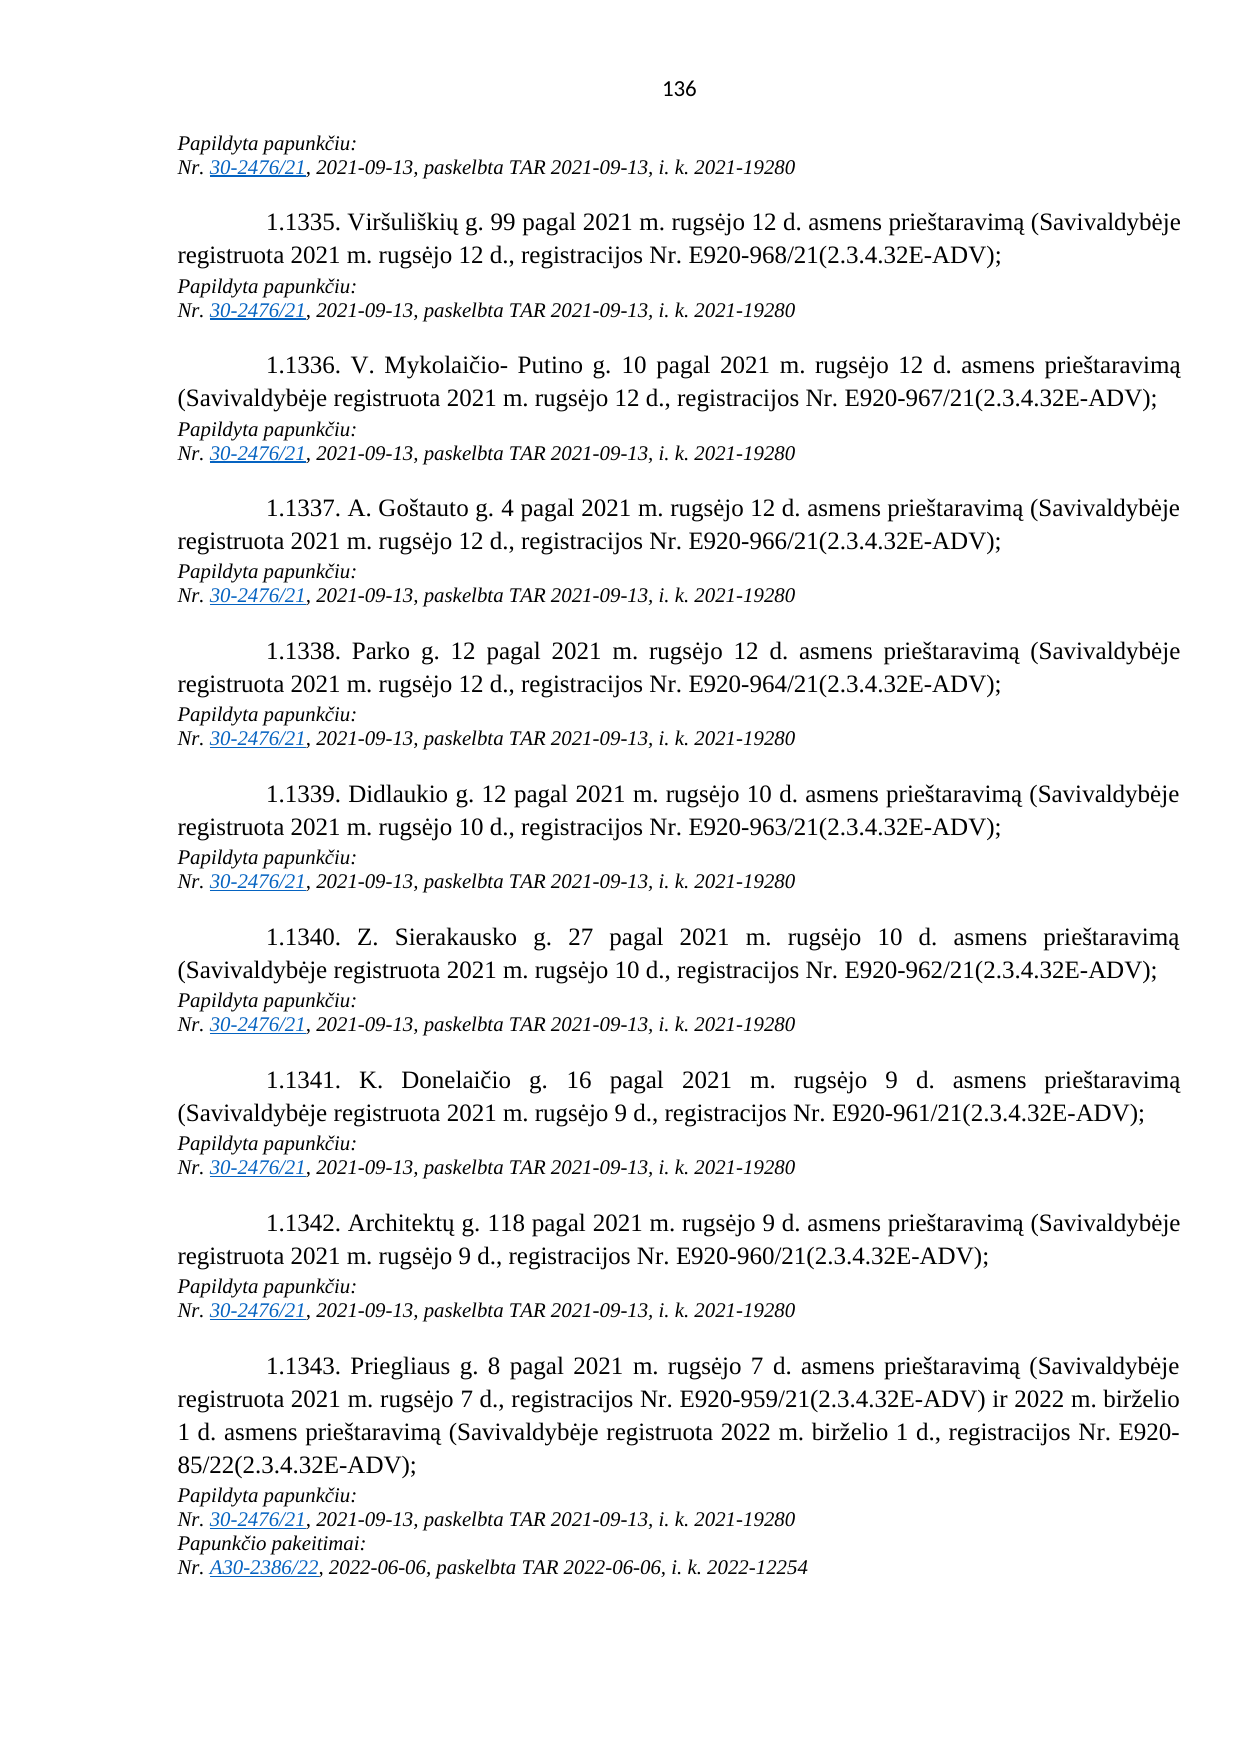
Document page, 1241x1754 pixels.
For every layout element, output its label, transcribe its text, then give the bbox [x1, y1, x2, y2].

text 1.1335. Viršuliškių g. 99 pagal 2021 m. rugsėjo 12 d. asmens prieštaravimą (Savivaldybėje registruota 2021 m. rugsėjo 12 d., registracijos Nr. E920-968/21(2.3.4.32E-ADV); [177, 207, 1181, 269]
text Papildyta papunkčiu: [177, 1483, 1181, 1507]
text Papildyta papunkčiu: [177, 1131, 1181, 1155]
text Nr. 30-2476/21, 2021-09-13, paskelbta TAR 2021-09-13, i. k. 2021-19280 [177, 441, 1181, 464]
text 1.1338. Parko g. 12 pagal 2021 m. rugsėjo 12 d. asmens prieštaravimą (Savivaldybėje registruota 2021 m. rugsėjo 12 d., registracijos Nr. E920-964/21(2.3.4.32E-ADV); [177, 636, 1181, 698]
text Papildyta papunkčiu: [177, 559, 1181, 583]
text Nr. 30-2476/21, 2021-09-13, paskelbta TAR 2021-09-13, i. k. 2021-19280 [177, 298, 1181, 322]
text Nr. 30-2476/21, 2021-09-13, paskelbta TAR 2021-09-13, i. k. 2021-19280 [177, 1507, 1181, 1531]
text Papildyta papunkčiu: [177, 702, 1181, 726]
text Nr. 30-2476/21, 2021-09-13, paskelbta TAR 2021-09-13, i. k. 2021-19280 [177, 583, 1181, 607]
text Nr. 30-2476/21, 2021-09-13, paskelbta TAR 2021-09-13, i. k. 2021-19280 [177, 1155, 1181, 1179]
text Papildyta papunkčiu: [177, 845, 1181, 869]
text Nr. 30-2476/21, 2021-09-13, paskelbta TAR 2021-09-13, i. k. 2021-19280 [177, 726, 1181, 750]
text Papildyta papunkčiu: [177, 988, 1181, 1012]
text 1.1340. Z. Sierakausko g. 27 pagal 2021 m. rugsėjo 10 d. asmens prieštaravimą (Savivaldybėje registruota 2021 m. rugsėjo 10 d., registracijos Nr. E920-962/21(2.3.4.32E-ADV); [177, 922, 1181, 984]
text Nr. 30-2476/21, 2021-09-13, paskelbta TAR 2021-09-13, i. k. 2021-19280 [177, 155, 1181, 179]
text 1.1343. Priegliaus g. 8 pagal 2021 m. rugsėjo 7 d. asmens prieštaravimą (Savivaldybėje registruota 2021 m. rugsėjo 7 d., registracijos Nr. E920-959/21(2.3.4.32E-ADV) ir 2022 m. birželio 1 d. asmens prieštaravimą (Savivaldybėje registruota 2022 m. birželio 1 d., registracijos Nr. E920-85/22(2.3.4.32E-ADV); [177, 1351, 1181, 1479]
text Nr. 30-2476/21, 2021-09-13, paskelbta TAR 2021-09-13, i. k. 2021-19280 [177, 869, 1181, 893]
text Papunkčio pakeitimai: [177, 1531, 1181, 1555]
text Papildyta papunkčiu: [177, 1274, 1181, 1298]
text Nr. A30-2386/22, 2022-06-06, paskelbta TAR 2022-06-06, i. k. 2022-12254 [177, 1555, 1181, 1579]
text 1.1341. K. Donelaičio g. 16 pagal 2021 m. rugsėjo 9 d. asmens prieštaravimą (Savivaldybėje registruota 2021 m. rugsėjo 9 d., registracijos Nr. E920-961/21(2.3.4.32E-ADV); [177, 1065, 1181, 1127]
text 1.1337. A. Goštauto g. 4 pagal 2021 m. rugsėjo 12 d. asmens prieštaravimą (Savivaldybėje registruota 2021 m. rugsėjo 12 d., registracijos Nr. E920-966/21(2.3.4.32E-ADV); [177, 493, 1181, 555]
text Papildyta papunkčiu: [177, 273, 1181, 298]
text 1.1342. Architektų g. 118 pagal 2021 m. rugsėjo 9 d. asmens prieštaravimą (Savivaldybėje registruota 2021 m. rugsėjo 9 d., registracijos Nr. E920-960/21(2.3.4.32E-ADV); [177, 1208, 1181, 1270]
text Nr. 30-2476/21, 2021-09-13, paskelbta TAR 2021-09-13, i. k. 2021-19280 [177, 1012, 1181, 1036]
text Papildyta papunkčiu: [177, 131, 1181, 155]
text 1.1336. V. Mykolaičio- Putino g. 10 pagal 2021 m. rugsėjo 12 d. asmens prieštaravimą (Savivaldybėje registruota 2021 m. rugsėjo 12 d., registracijos Nr. E920-967/21(2.3.4.32E-ADV); [177, 350, 1181, 412]
text 1.1339. Didlaukio g. 12 pagal 2021 m. rugsėjo 10 d. asmens prieštaravimą (Savivaldybėje registruota 2021 m. rugsėjo 10 d., registracijos Nr. E920-963/21(2.3.4.32E-ADV); [177, 779, 1181, 841]
text Papildyta papunkčiu: [177, 416, 1181, 441]
text Nr. 30-2476/21, 2021-09-13, paskelbta TAR 2021-09-13, i. k. 2021-19280 [177, 1298, 1181, 1322]
